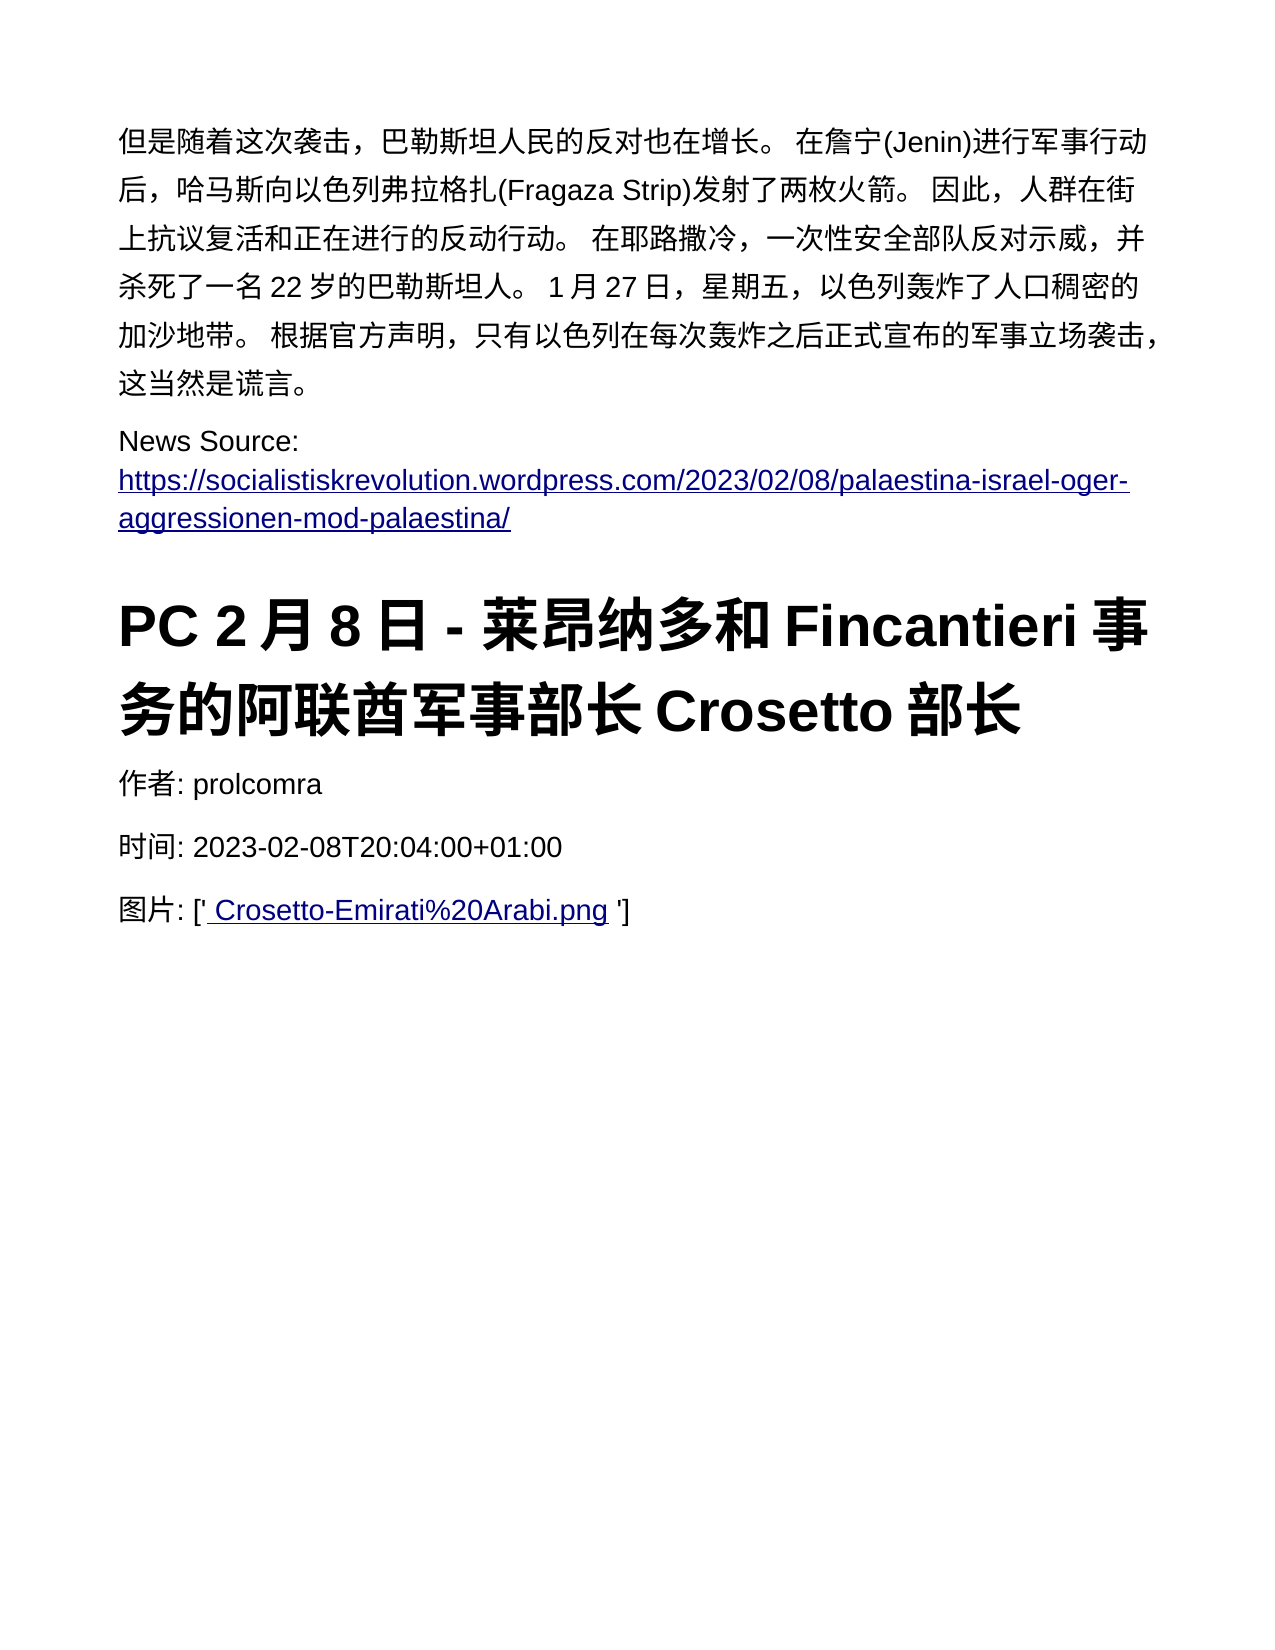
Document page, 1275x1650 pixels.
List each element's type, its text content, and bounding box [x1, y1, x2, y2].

text 但是随着这次袭击，巴勒斯坦人民的反对也在增长。 在詹宁(Jenin)进行军事行动后，哈马斯向以色列弗拉格扎(Fragaza Strip)发射了两枚火箭。 因此，人群在街上抗议复活和正在进行的反动行动。 在耶路撒冷，一次性安全部队反对示威，并杀死了一名22岁的巴勒斯坦人。 1月27日，星期五，以色列轰炸了人口稠密的加沙地带。 根据官方声明，只有以色列在每次轰炸之后正式宣布的军事立场袭击，这当然是谎言。 [118, 118, 1157, 403]
text 图片: [' Crosetto-Emirati%20Arabi.png '] [118, 887, 1157, 929]
text News Source: https://socialistiskrevolution.wordpress.com/2023/02/08/palaestina-israel-oger-aggressionen-mod-palaestina/ [118, 424, 1157, 534]
text 作者: prolcomra [118, 761, 1157, 803]
subtitle PC 2月8日 - 莱昂纳多和Fincantieri事务的阿联酋军事部长Crosetto部长 [118, 579, 1157, 748]
text 时间: 2023-02-08T20:04:00+01:00 [118, 824, 1157, 866]
